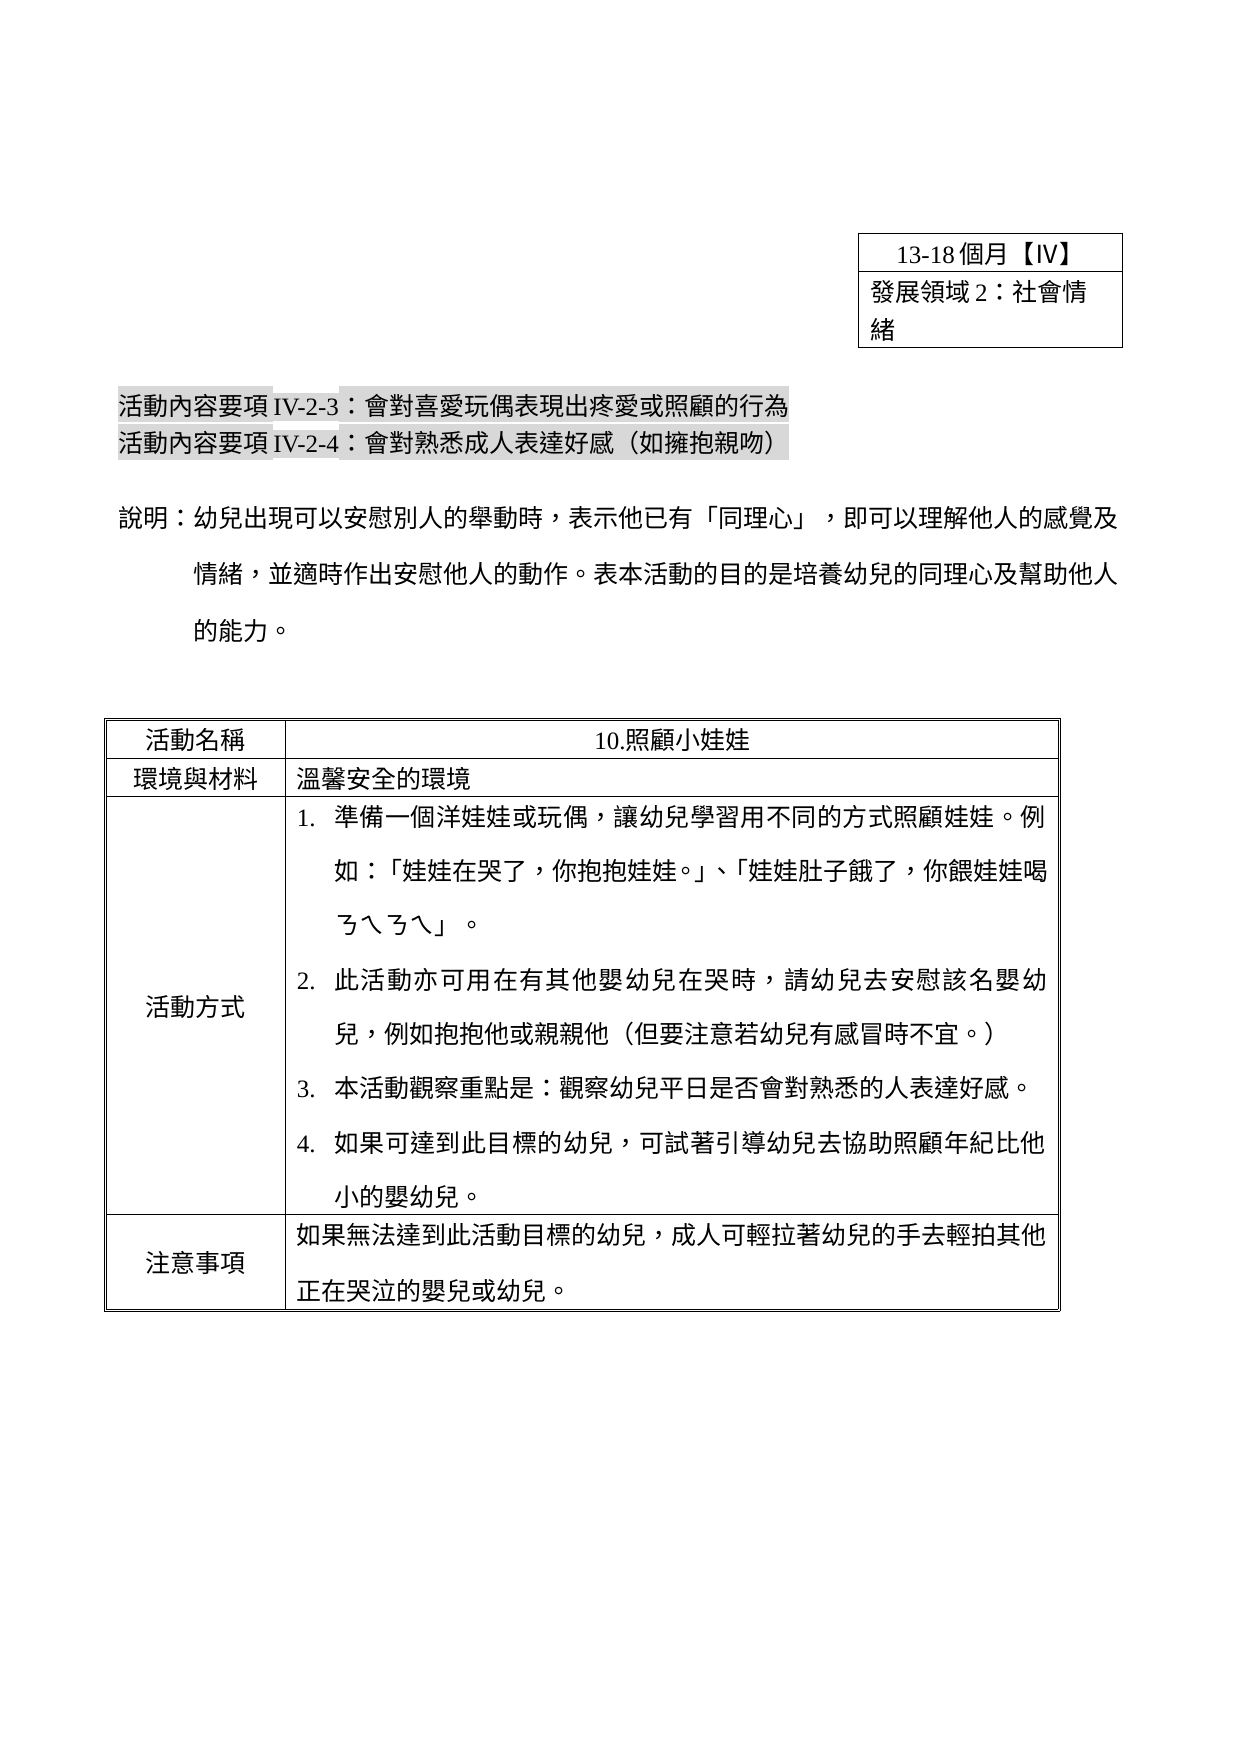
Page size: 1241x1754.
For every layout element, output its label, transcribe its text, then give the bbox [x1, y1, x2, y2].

table_header 10.照顧小娃娃 [286, 721, 1058, 757]
table_cell 活動方式 [107, 797, 285, 1214]
table_header 活動名稱 [107, 721, 285, 757]
table_cell 如果無法達到此活動目標的幼兒，成人可輕拉著幼兒的手去輕拍其他正在哭泣的嬰兒或幼兒。 [286, 1215, 1058, 1309]
table_header 13-18個月【Ⅳ】 [859, 234, 1122, 271]
text 活動內容要項IV-2-3：會對喜愛玩偶表現出疼愛或照顧的行為 [118, 386, 1122, 423]
text 活動內容要項IV-2-4：會對熟悉成人表達好感（如擁抱親吻） [118, 423, 1122, 461]
text 說明：幼兒出現可以安慰別人的舉動時，表示他已有「同理心」，即可以理解他人的感覺及情緒，並適時作出安慰他人的動作。表本活動的目的是培養幼兒的同理心及幫助他人的能力。 [118, 498, 1122, 648]
table_cell 溫馨安全的環境 [286, 759, 1058, 796]
table_cell 發展領域2：社會情緒 [859, 272, 1122, 347]
table_cell 注意事項 [107, 1215, 285, 1309]
table_cell 環境與材料 [107, 759, 285, 796]
table_cell 準備一個洋娃娃或玩偶，讓幼兒學習用不同的方式照顧娃娃。例如：「娃娃在哭了，你抱抱娃娃。」、「娃娃肚子餓了，你餵娃娃喝ㄋㄟㄋㄟ」。 此活動亦可用在有其他嬰幼兒在哭時，請幼兒去安慰該名嬰幼兒，例如抱抱他或親親他（但要注意若幼兒有感冒時不宜。） 本活動觀察重點是：觀察幼兒平日是否會對熟悉的人表達好感。 如果可達到此目標的幼兒，可試著引導幼兒去協助照顧年紀比他小的嬰幼兒。 [286, 797, 1058, 1214]
